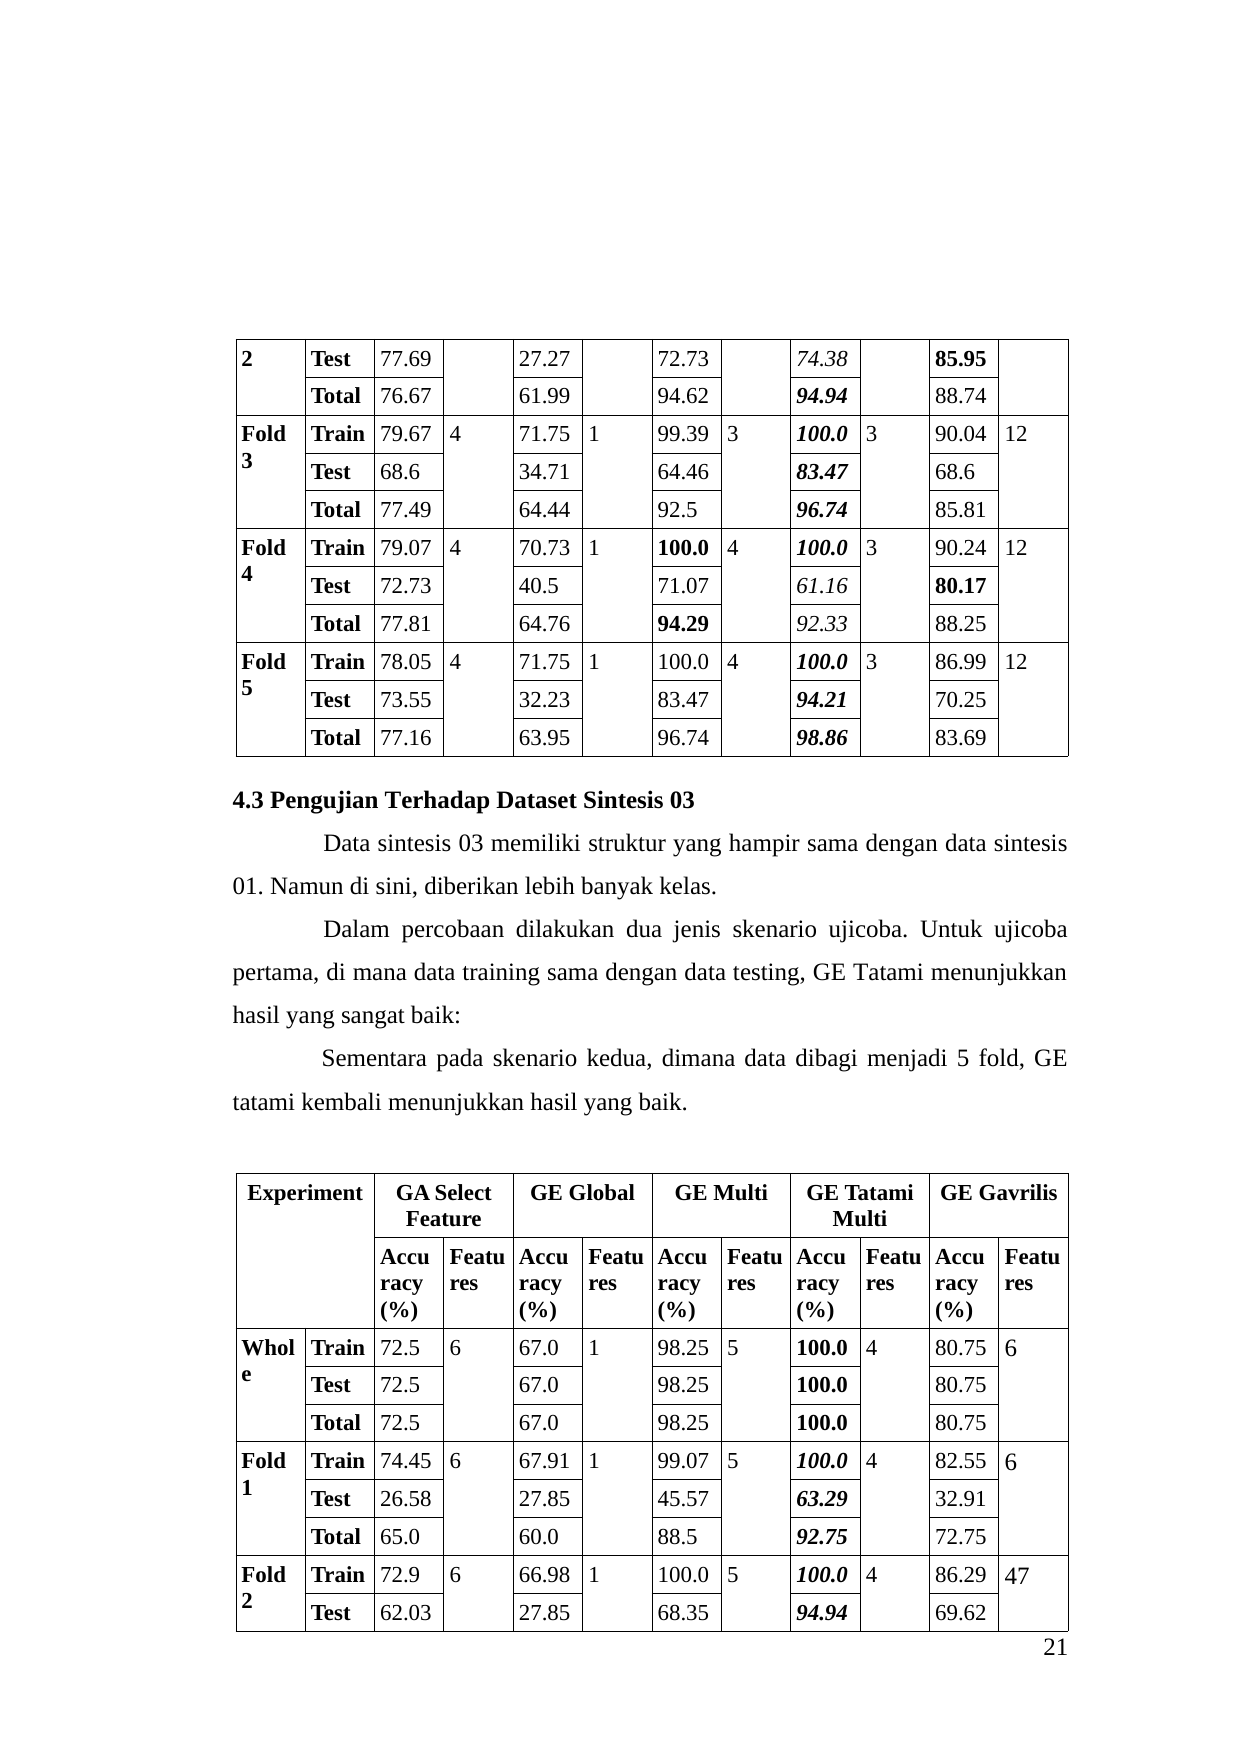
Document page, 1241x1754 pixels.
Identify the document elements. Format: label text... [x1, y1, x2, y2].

table_cell 1 [583, 1442, 652, 1555]
table_cell 72.73 [375, 567, 443, 604]
table_cell 27.27 [514, 340, 582, 377]
table_cell 2 [237, 340, 305, 414]
table_cell 78.05 [375, 643, 443, 680]
text Data sintesis 03 memiliki struktur yang hampir sama dengan data sintesis 01. Namun di sini, diberikan lebih banyak kelas. [232, 828, 1068, 900]
table_cell 77.69 [375, 340, 443, 377]
table_cell Features [999, 1238, 1068, 1328]
table_cell 65.0 [375, 1518, 443, 1555]
table_cell 88.5 [653, 1518, 721, 1555]
table_cell 62.03 [375, 1594, 443, 1631]
table_cell 80.75 [930, 1367, 998, 1403]
table_cell 94.62 [653, 378, 721, 414]
table_header GE Gavrilis [930, 1174, 1068, 1237]
table_cell 73.55 [375, 681, 443, 718]
table_cell 72.75 [930, 1518, 998, 1555]
table_cell 63.29 [791, 1480, 860, 1517]
table_cell 68.35 [653, 1594, 721, 1631]
table_cell 100.0 [653, 1556, 721, 1593]
table_cell 79.07 [375, 529, 443, 566]
table_cell Accuracy (%) [653, 1238, 721, 1328]
table_cell [583, 340, 652, 414]
table_cell 1 [583, 643, 652, 756]
table_cell 100.0 [791, 1556, 860, 1593]
table_cell 70.73 [514, 529, 582, 566]
table_cell Test [306, 454, 374, 490]
table_cell 85.95 [930, 340, 998, 377]
table_cell Whole [237, 1329, 305, 1441]
table_cell Features [444, 1238, 513, 1328]
table_cell 4 [444, 529, 513, 642]
table_cell 5 [722, 1329, 790, 1441]
table_cell 4 [722, 643, 790, 756]
table_cell 1 [583, 1556, 652, 1631]
table_cell 64.46 [653, 454, 721, 490]
table_cell 6 [444, 1329, 513, 1441]
table_cell 3 [861, 529, 929, 642]
table_cell Train [306, 643, 374, 680]
table_cell 94.94 [791, 1594, 860, 1631]
table_cell Test [306, 1367, 374, 1403]
table_cell Train [306, 1442, 374, 1479]
table_cell 4 [861, 1556, 929, 1631]
table_cell 100.0 [791, 643, 860, 680]
table_cell 67.0 [514, 1405, 582, 1441]
table_cell 74.38 [791, 340, 860, 377]
table_cell 67.0 [514, 1329, 582, 1366]
table_cell 4 [861, 1442, 929, 1555]
table_cell 1 [583, 529, 652, 642]
table_cell 5 [722, 1556, 790, 1631]
table_cell Accuracy (%) [375, 1238, 443, 1328]
table_cell Total [306, 491, 374, 528]
table_cell [722, 340, 790, 414]
table_cell 79.67 [375, 416, 443, 452]
table_cell 86.29 [930, 1556, 998, 1593]
table_cell 94.21 [791, 681, 860, 718]
table_cell 94.94 [791, 378, 860, 414]
table_cell Features [861, 1238, 929, 1328]
text Sementara pada skenario kedua, dimana data dibagi menjadi 5 fold, GE tatami kembali menunjukkan hasil yang baik. [232, 1043, 1068, 1115]
table_cell 98.25 [653, 1329, 721, 1366]
table_cell 100.0 [653, 643, 721, 680]
table_cell 69.62 [930, 1594, 998, 1631]
table_cell 72.5 [375, 1367, 443, 1403]
table_header GA Select Feature [375, 1174, 513, 1237]
table_cell Total [306, 605, 374, 642]
table_cell 100.0 [791, 1329, 860, 1366]
table_cell 6 [444, 1556, 513, 1631]
table_cell 98.25 [653, 1367, 721, 1403]
table_cell 100.0 [653, 529, 721, 566]
table_cell 6 [999, 1442, 1068, 1555]
table_cell 83.69 [930, 719, 998, 756]
table_cell Total [306, 378, 374, 414]
table_cell 60.0 [514, 1518, 582, 1555]
table_cell 88.74 [930, 378, 998, 414]
table_cell 92.5 [653, 491, 721, 528]
table_cell 77.16 [375, 719, 443, 756]
table_cell 77.49 [375, 491, 443, 528]
table_cell 4 [722, 529, 790, 642]
table_cell 90.04 [930, 416, 998, 452]
table_cell 83.47 [791, 454, 860, 490]
table_cell 12 [999, 643, 1068, 756]
table_cell Fold 1 [237, 1442, 305, 1555]
table_cell 61.16 [791, 567, 860, 604]
table_cell 4 [861, 1329, 929, 1441]
table_cell Total [306, 1518, 374, 1555]
table_cell Fold 5 [237, 643, 305, 756]
table_cell [444, 340, 513, 414]
table_cell 1 [583, 416, 652, 528]
table_cell Test [306, 340, 374, 377]
table_cell 74.45 [375, 1442, 443, 1479]
subtitle Pengujian Terhadap Dataset Sintesis 03 [232, 785, 1068, 813]
table_cell Accuracy (%) [930, 1238, 998, 1328]
table_header GE Global [514, 1174, 652, 1237]
table_cell Accuracy (%) [514, 1238, 582, 1328]
table_cell 94.29 [653, 605, 721, 642]
table_cell 26.58 [375, 1480, 443, 1517]
table_cell 92.75 [791, 1518, 860, 1555]
table_cell 71.75 [514, 643, 582, 680]
table_cell Train [306, 529, 374, 566]
table_cell 77.81 [375, 605, 443, 642]
table_header Experiment [237, 1174, 374, 1328]
table_cell 5 [722, 1442, 790, 1555]
table_cell Test [306, 567, 374, 604]
table_cell Total [306, 719, 374, 756]
table_cell 98.86 [791, 719, 860, 756]
table_cell Train [306, 416, 374, 452]
table_cell 76.67 [375, 378, 443, 414]
table_cell 96.74 [653, 719, 721, 756]
table_cell 63.95 [514, 719, 582, 756]
table_cell 12 [999, 529, 1068, 642]
table_cell Fold 4 [237, 529, 305, 642]
table_cell 64.76 [514, 605, 582, 642]
text Dalam percobaan dilakukan dua jenis skenario ujicoba. Untuk ujicoba pertama, di mana data training sama dengan data testing, GE Tatami menunjukkan hasil yang sangat baik: [232, 914, 1068, 1029]
table_cell 6 [999, 1329, 1068, 1441]
table_cell Accuracy (%) [791, 1238, 860, 1328]
table_cell 80.75 [930, 1329, 998, 1366]
table_cell Train [306, 1329, 374, 1366]
table_cell 86.99 [930, 643, 998, 680]
table_cell 100.0 [791, 1367, 860, 1403]
table_cell Features [722, 1238, 790, 1328]
table_cell 3 [861, 416, 929, 528]
table_cell 83.47 [653, 681, 721, 718]
table_header GE Tatami Multi [791, 1174, 929, 1237]
table_cell 72.5 [375, 1329, 443, 1366]
table_cell 96.74 [791, 491, 860, 528]
table_cell 85.81 [930, 491, 998, 528]
table_cell 100.0 [791, 1405, 860, 1441]
table_cell 82.55 [930, 1442, 998, 1479]
table_cell 66.98 [514, 1556, 582, 1593]
table_cell 32.91 [930, 1480, 998, 1517]
table_cell 92.33 [791, 605, 860, 642]
table_cell Test [306, 1480, 374, 1517]
table_cell 1 [583, 1329, 652, 1441]
table_cell Train [306, 1556, 374, 1593]
table_cell 64.44 [514, 491, 582, 528]
table_cell Fold 2 [237, 1556, 305, 1631]
table_cell 68.6 [375, 454, 443, 490]
table_cell 4 [444, 643, 513, 756]
table_cell 100.0 [791, 1442, 860, 1479]
table_cell 27.85 [514, 1594, 582, 1631]
table_cell Fold 3 [237, 416, 305, 528]
table_cell 3 [861, 643, 929, 756]
table_cell [861, 340, 929, 414]
table_cell 32.23 [514, 681, 582, 718]
table_cell 68.6 [930, 454, 998, 490]
table_cell 3 [722, 416, 790, 528]
table_cell 71.75 [514, 416, 582, 452]
table_cell 90.24 [930, 529, 998, 566]
table_cell 80.75 [930, 1405, 998, 1441]
table_cell 61.99 [514, 378, 582, 414]
table_cell 67.91 [514, 1442, 582, 1479]
table_cell 4 [444, 416, 513, 528]
table_cell 88.25 [930, 605, 998, 642]
table_cell [999, 340, 1068, 414]
table_cell 47 [999, 1556, 1068, 1631]
table_cell 72.5 [375, 1405, 443, 1441]
table_cell 99.07 [653, 1442, 721, 1479]
table_cell 45.57 [653, 1480, 721, 1517]
table_cell Features [583, 1238, 652, 1328]
table_cell 12 [999, 416, 1068, 528]
table_cell 27.85 [514, 1480, 582, 1517]
table_cell 34.71 [514, 454, 582, 490]
table_cell 67.0 [514, 1367, 582, 1403]
table_cell 100.0 [791, 529, 860, 566]
table_cell 72.73 [653, 340, 721, 377]
table_cell 71.07 [653, 567, 721, 604]
table_cell 70.25 [930, 681, 998, 718]
table_cell 100.0 [791, 416, 860, 452]
table_cell Test [306, 1594, 374, 1631]
table_cell 40.5 [514, 567, 582, 604]
table_cell 6 [444, 1442, 513, 1555]
table_cell 99.39 [653, 416, 721, 452]
table_cell 80.17 [930, 567, 998, 604]
table_cell Total [306, 1405, 374, 1441]
table_cell 98.25 [653, 1405, 721, 1441]
table_cell 72.9 [375, 1556, 443, 1593]
table_cell Test [306, 681, 374, 718]
table_header GE Multi [653, 1174, 790, 1237]
